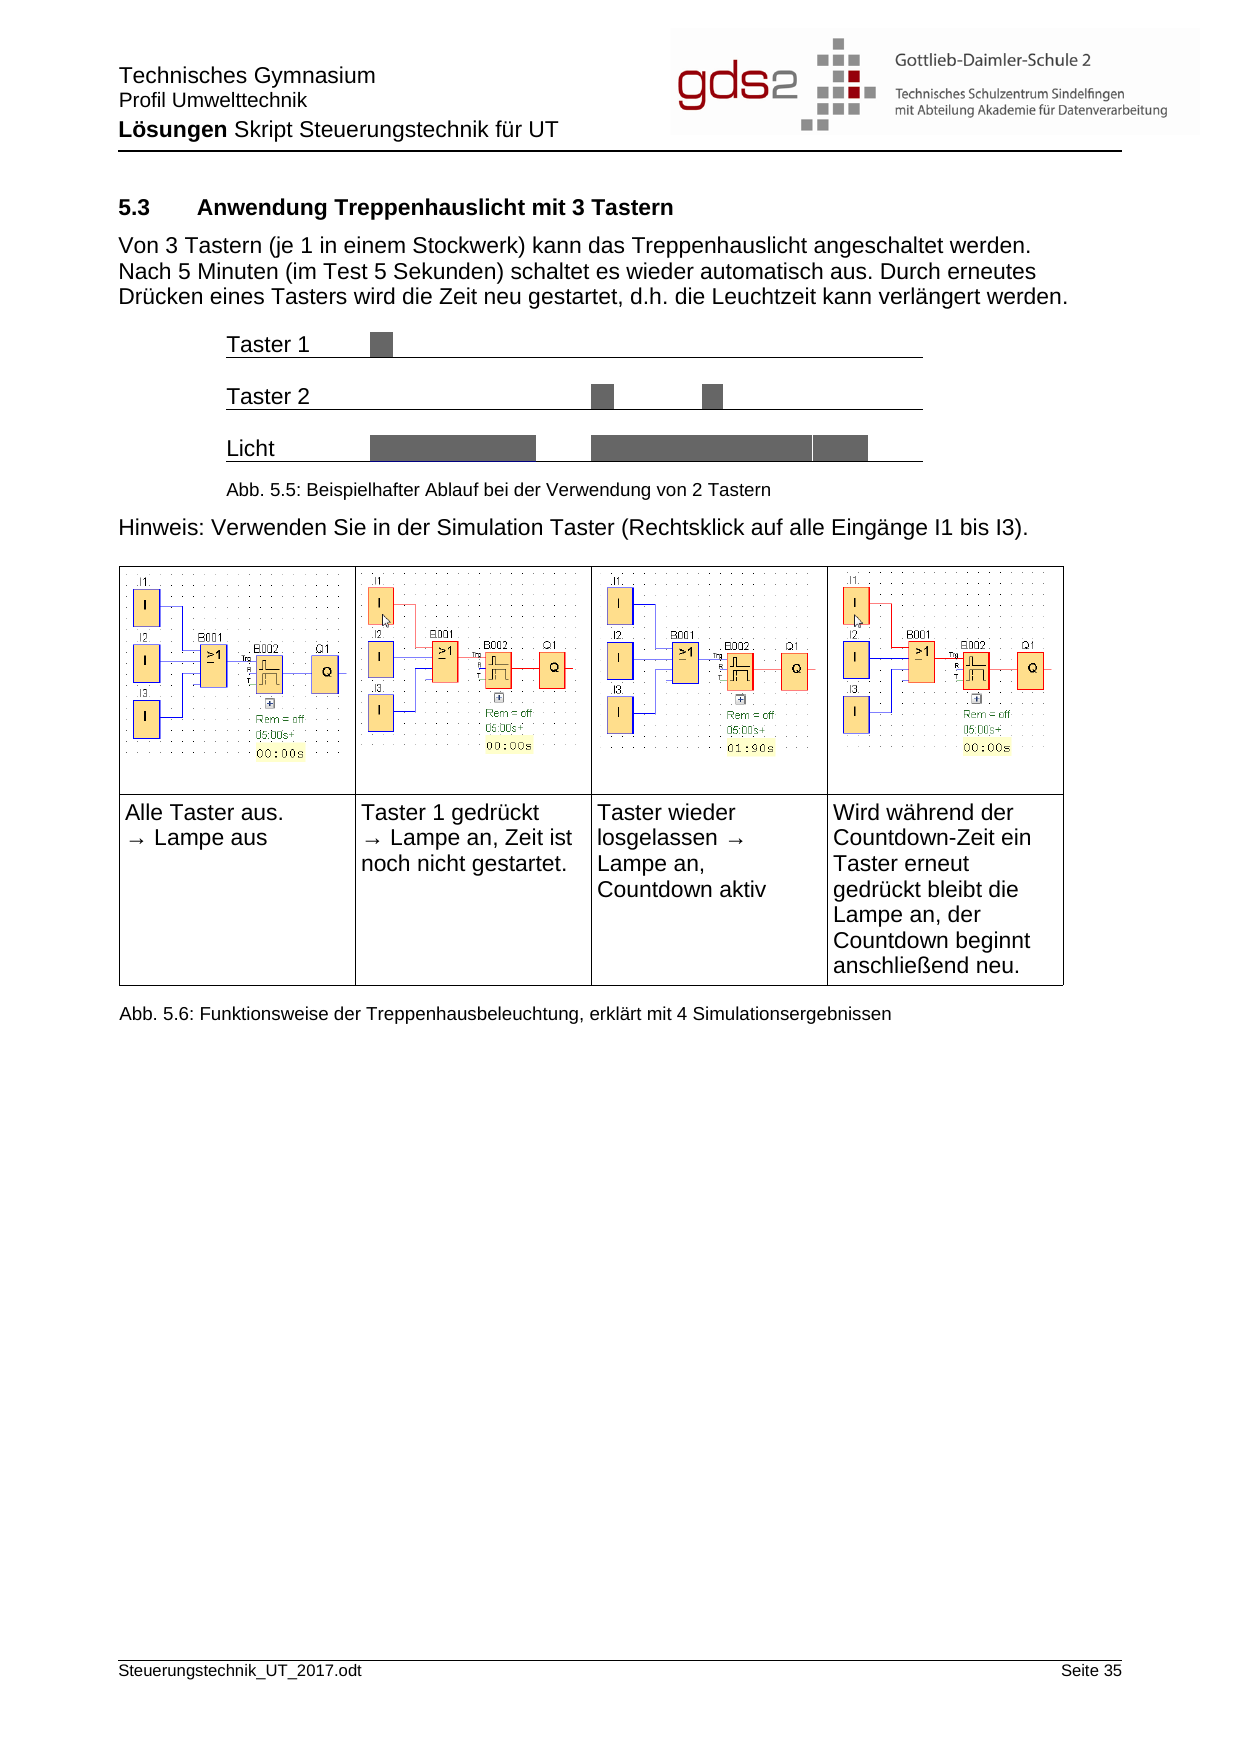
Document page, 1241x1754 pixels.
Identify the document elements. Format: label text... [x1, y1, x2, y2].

table_cell [591, 410, 647, 435]
table_cell [481, 384, 536, 409]
table_cell [813, 410, 868, 435]
table_cell [315, 384, 370, 409]
table_cell [702, 384, 723, 409]
table_header [757, 332, 812, 357]
table_header [426, 332, 481, 357]
table_cell [481, 435, 536, 461]
table_header [481, 332, 536, 357]
table_header Taster 1 [226, 332, 315, 357]
table_cell Wird während der Countdown-Zeit ein Taster erneut gedrückt bleibt die Lampe an, der Countdown beginnt anschließend neu. [828, 795, 1063, 984]
table_header [828, 567, 1063, 794]
table_cell [370, 384, 426, 409]
table_header [702, 332, 757, 357]
table_cell [315, 358, 370, 383]
table_cell [536, 358, 591, 383]
table_cell [370, 358, 426, 383]
picture [361, 572, 586, 755]
table_header [591, 332, 647, 357]
table_cell [536, 410, 591, 435]
table_cell [757, 358, 812, 383]
table_header [315, 332, 370, 357]
table_cell [536, 384, 591, 409]
table_cell [723, 384, 757, 409]
table_cell [426, 358, 481, 383]
text Hinweis: Verwenden Sie in der Simulation Taster (Rechtsklick auf alle Eingänge I1 bis I3). [118, 514, 1122, 540]
table_cell [813, 384, 868, 409]
picture [600, 572, 818, 757]
table_cell Taster wieder losgelassen → Lampe an, Countdown aktiv [592, 795, 827, 984]
table_cell [647, 410, 702, 435]
table_cell [757, 435, 812, 461]
table_cell [370, 410, 426, 435]
table_cell [702, 410, 757, 435]
table_cell [813, 358, 868, 383]
table_cell [868, 435, 923, 461]
table_cell [647, 358, 702, 383]
table_cell [426, 435, 481, 461]
table_cell [868, 384, 923, 409]
table_cell [426, 410, 481, 435]
table_cell [591, 384, 614, 409]
subtitle Anwendung Treppenhauslicht mit 3 Tastern [118, 195, 1122, 220]
table_cell [481, 358, 536, 383]
text Abb. 5.5: Beispielhafter Ablauf bei der Verwendung von 2 Tastern [226, 480, 923, 501]
table_cell [426, 384, 481, 409]
table_cell [868, 410, 923, 435]
table_cell [647, 384, 702, 409]
table_cell [868, 358, 923, 383]
table_header [356, 567, 591, 794]
text Von 3 Tastern (je 1 in einem Stockwerk) kann das Treppenhauslicht angeschaltet werden. [118, 233, 1122, 258]
table_header [868, 332, 923, 357]
table_header [592, 567, 827, 794]
text Abb. 5.6: Funktionsweise der Treppenhausbeleuchtung, erklärt mit 4 Simulationsergebnissen [119, 1003, 1063, 1024]
table_cell [226, 358, 315, 383]
table_cell [591, 358, 647, 383]
text Nach 5 Minuten (im Test 5 Sekunden) schaltet es wieder automatisch aus. Durch erneutes Drücken eines Tasters wird die Zeit neu gestartet, d.h. die Leuchtzeit kann verlängert werden. [118, 258, 1122, 309]
table_cell Alle Taster aus. → Lampe aus [120, 795, 355, 984]
table_header [393, 332, 426, 357]
table_cell [315, 410, 370, 435]
table_cell [702, 435, 757, 461]
table_cell [813, 435, 868, 461]
table_cell [315, 435, 370, 461]
table_header [813, 332, 868, 357]
picture [837, 572, 1054, 757]
table_cell Taster 2 [226, 384, 315, 409]
table_cell [757, 384, 812, 409]
picture [670, 28, 1201, 135]
table_cell [614, 384, 647, 409]
table_cell Taster 1 gedrückt → Lampe an, Zeit ist noch nicht gestartet. [356, 795, 591, 984]
table_cell [226, 410, 315, 435]
table_cell [481, 410, 536, 435]
table_cell [647, 435, 702, 461]
picture [126, 572, 348, 763]
table_cell [591, 435, 647, 461]
table_header [120, 567, 355, 794]
table_cell [757, 410, 812, 435]
table_header [536, 332, 591, 357]
table_header [370, 332, 393, 357]
table_cell [370, 435, 426, 461]
table_header [647, 332, 702, 357]
table_cell [702, 358, 757, 383]
table_cell Licht [226, 435, 315, 461]
table_cell [536, 435, 591, 461]
